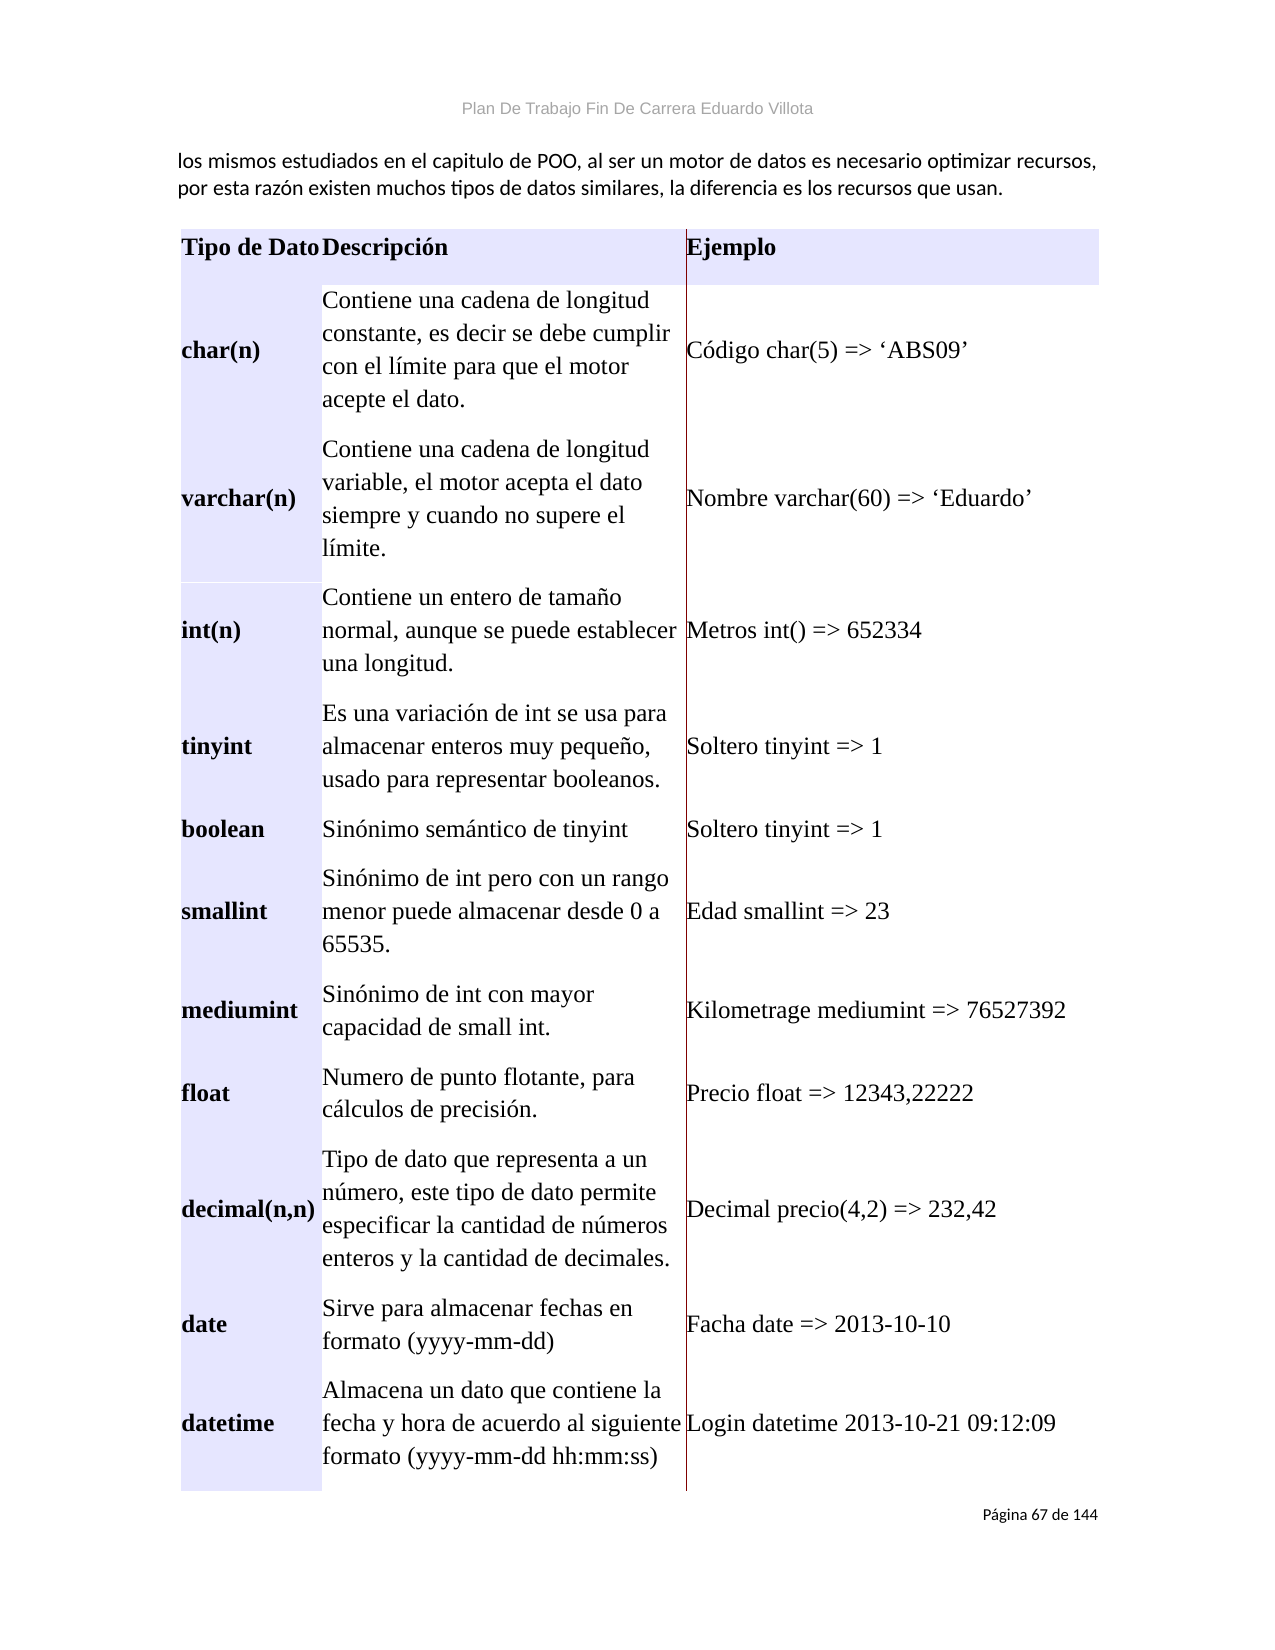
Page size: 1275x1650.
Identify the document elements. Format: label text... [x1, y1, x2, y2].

table_cell Es una variación de int se usa para almacenar enteros muy pequeño, usado para representar booleanos. [322, 698, 686, 814]
table_cell Tipo de dato que representa a un número, este tipo de dato permite especificar la cantidad de números enteros y la cantidad de decimales. [322, 1144, 686, 1293]
table_header Tipo de Dato [181, 229, 322, 285]
table_cell decimal(n,n) [181, 1144, 322, 1293]
table_header Descripción [322, 229, 686, 285]
table_cell Kilometrage mediumint => 76527392 [687, 979, 1099, 1062]
table_cell boolean [181, 814, 322, 863]
table_cell Soltero tinyint => 1 [687, 698, 1099, 814]
table_cell Precio float => 12343,22222 [687, 1062, 1099, 1144]
table_cell float [181, 1062, 322, 1144]
table_header Ejemplo [687, 229, 1099, 285]
table_cell Nombre varchar(60) => ‘Eduardo’ [687, 434, 1099, 582]
table_cell Sinónimo de int pero con un rango menor puede almacenar desde 0 a 65535. [322, 863, 686, 979]
table_cell mediumint [181, 979, 322, 1062]
table_cell Edad smallint => 23 [687, 863, 1099, 979]
table_cell Sinónimo semántico de tinyint [322, 814, 686, 863]
table_cell date [181, 1293, 322, 1375]
table_cell Contiene un entero de tamaño normal, aunque se puede establecer una longitud. [322, 583, 686, 698]
table_cell Login datetime 2013-10-21 09:12:09 [687, 1375, 1099, 1491]
table_cell Sinónimo de int con mayor capacidad de small int. [322, 979, 686, 1062]
table_cell Facha date => 2013-10-10 [687, 1293, 1099, 1375]
text los mismos estudiados en el capitulo de POO, al ser un motor de datos es necesario optimizar recursos, por esta razón existen muchos tipos de datos similares, la diferencia es los recursos que usan. [177, 148, 1098, 201]
table_cell smallint [181, 863, 322, 979]
table_cell Contiene una cadena de longitud variable, el motor acepta el dato siempre y cuando no supere el límite. [322, 434, 686, 582]
table_cell datetime [181, 1375, 322, 1491]
table_cell Soltero tinyint => 1 [687, 814, 1099, 863]
table_cell Metros int() => 652334 [687, 583, 1099, 698]
table_cell int(n) [181, 583, 322, 698]
table_cell Numero de punto flotante, para cálculos de precisión. [322, 1062, 686, 1144]
table_cell char(n) [181, 285, 322, 434]
table_cell varchar(n) [181, 434, 322, 582]
table_cell Código char(5) => ‘ABS09’ [687, 285, 1099, 434]
table_cell tinyint [181, 698, 322, 814]
table_cell Almacena un dato que contiene la fecha y hora de acuerdo al siguiente formato (yyyy-mm-dd hh:mm:ss) [322, 1375, 686, 1491]
table_cell Decimal precio(4,2) => 232,42 [687, 1144, 1099, 1293]
table_cell Sirve para almacenar fechas en formato (yyyy-mm-dd) [322, 1293, 686, 1375]
table_cell Contiene una cadena de longitud constante, es decir se debe cumplir con el límite para que el motor acepte el dato. [322, 285, 686, 434]
